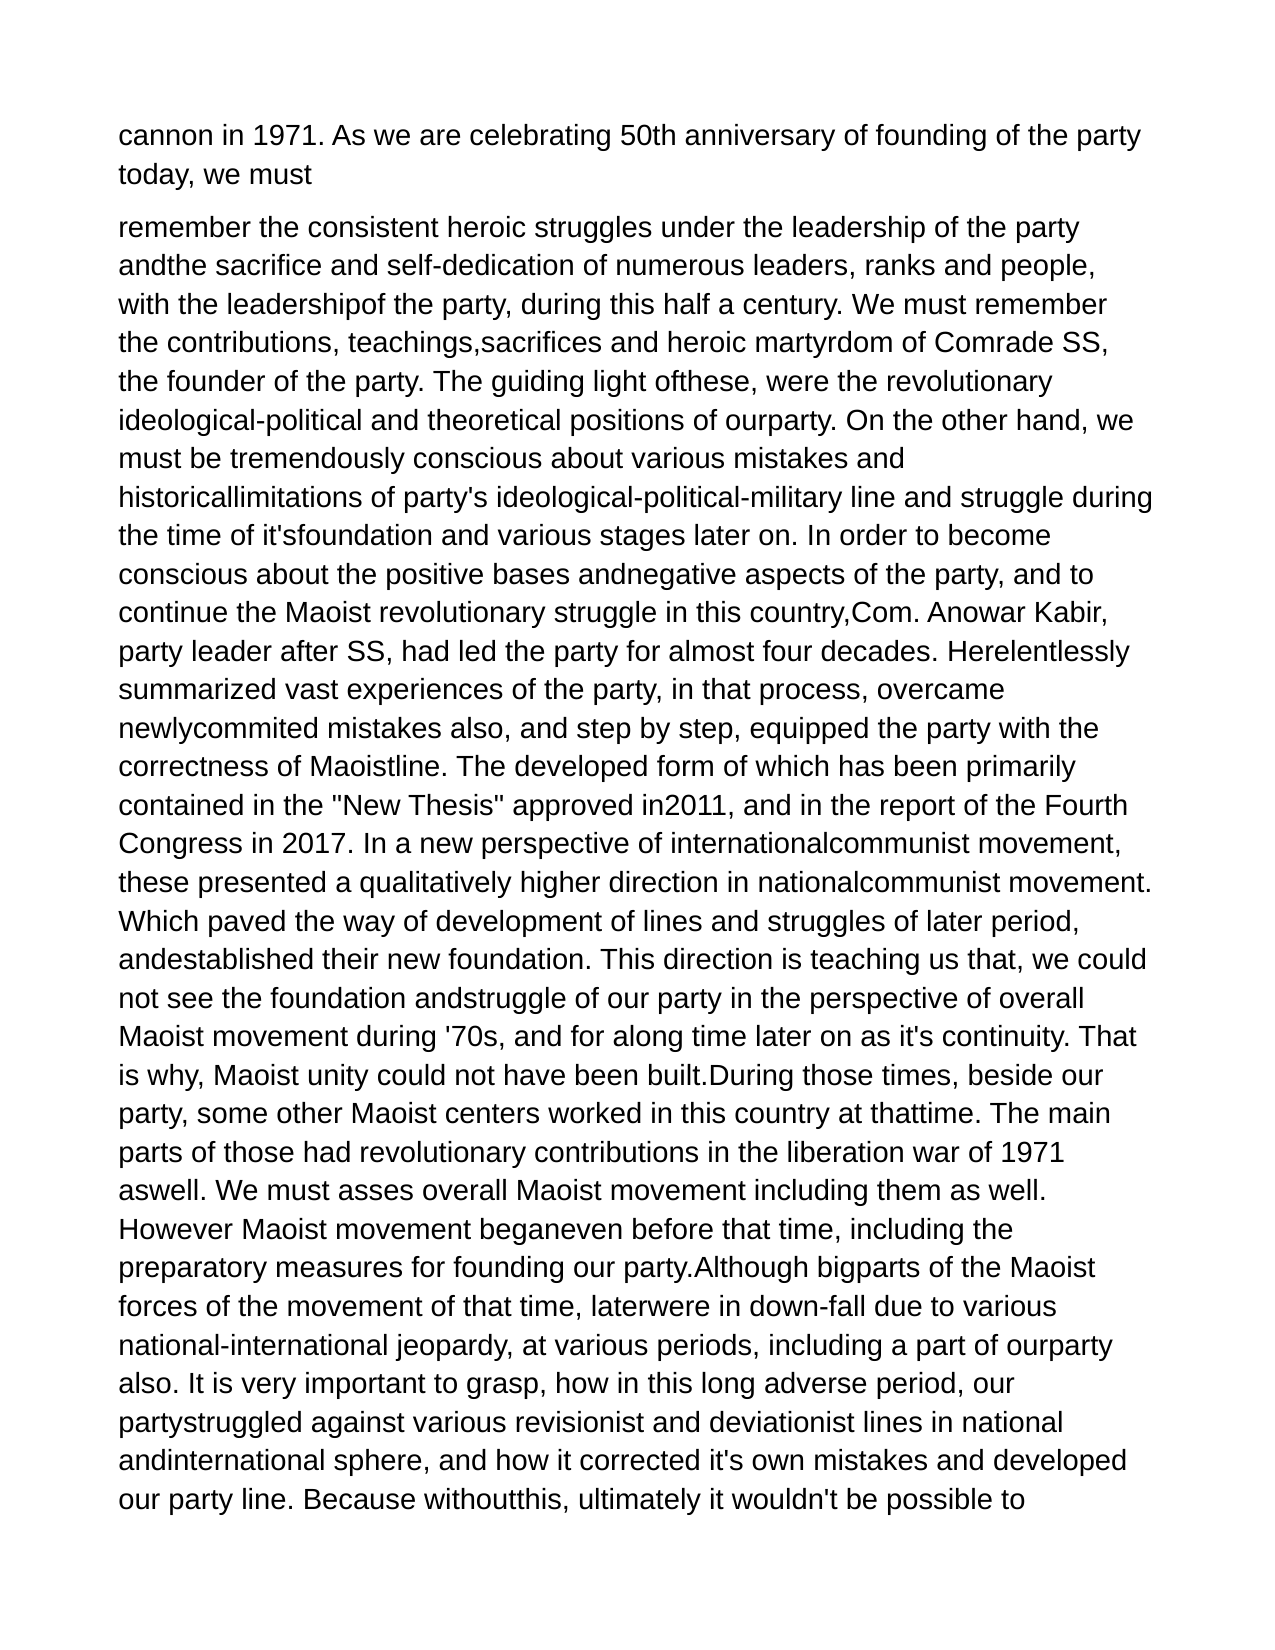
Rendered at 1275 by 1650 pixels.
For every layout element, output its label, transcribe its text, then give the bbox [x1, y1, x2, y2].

text cannon in 1971. As we are celebrating 50th anniversary of founding of the party today, we must [118, 118, 1157, 190]
text remember the consistent heroic struggles under the leadership of the party andthe sacrifice and self-dedication of numerous leaders, ranks and people, with the leadershipof the party, during this half a century. We must remember the contributions, teachings,sacrifices and heroic martyrdom of Comrade SS, the founder of the party. The guiding light ofthese, were the revolutionary ideological-political and theoretical positions of ourparty. On the other hand, we must be tremendously conscious about various mistakes and historicallimitations of party's ideological-political-military line and struggle during the time of it'sfoundation and various stages later on. In order to become conscious about the positive bases andnegative aspects of the party, and to continue the Maoist revolutionary struggle in this country,Com. Anowar Kabir, party leader after SS, had led the party for almost four decades. Herelentlessly summarized vast experiences of the party, in that process, overcame newlycommited mistakes also, and step by step, equipped the party with the correctness of Maoistline. The developed form of which has been primarily contained in the "New Thesis" approved in2011, and in the report of the Fourth Congress in 2017. In a new perspective of internationalcommunist movement, these presented a qualitatively higher direction in nationalcommunist movement. Which paved the way of development of lines and struggles of later period, andestablished their new foundation. This direction is teaching us that, we could not see the foundation andstruggle of our party in the perspective of overall Maoist movement during '70s, and for along time later on as it's continuity. That is why, Maoist unity could not have been built.During those times, beside our party, some other Maoist centers worked in this country at thattime. The main parts of those had revolutionary contributions in the liberation war of 1971 aswell. We must asses overall Maoist movement including them as well. However Maoist movement beganeven before that time, including the preparatory measures for founding our party.Although bigparts of the Maoist forces of the movement of that time, laterwere in down-fall due to various national-international jeopardy, at various periods, including a part of ourparty also. It is very important to grasp, how in this long adverse period, our partystruggled against various revisionist and deviationist lines in national andinternational sphere, and how it corrected it's own mistakes and developed our party line. Because withoutthis, ultimately it wouldn't be possible to [118, 210, 1157, 1515]
